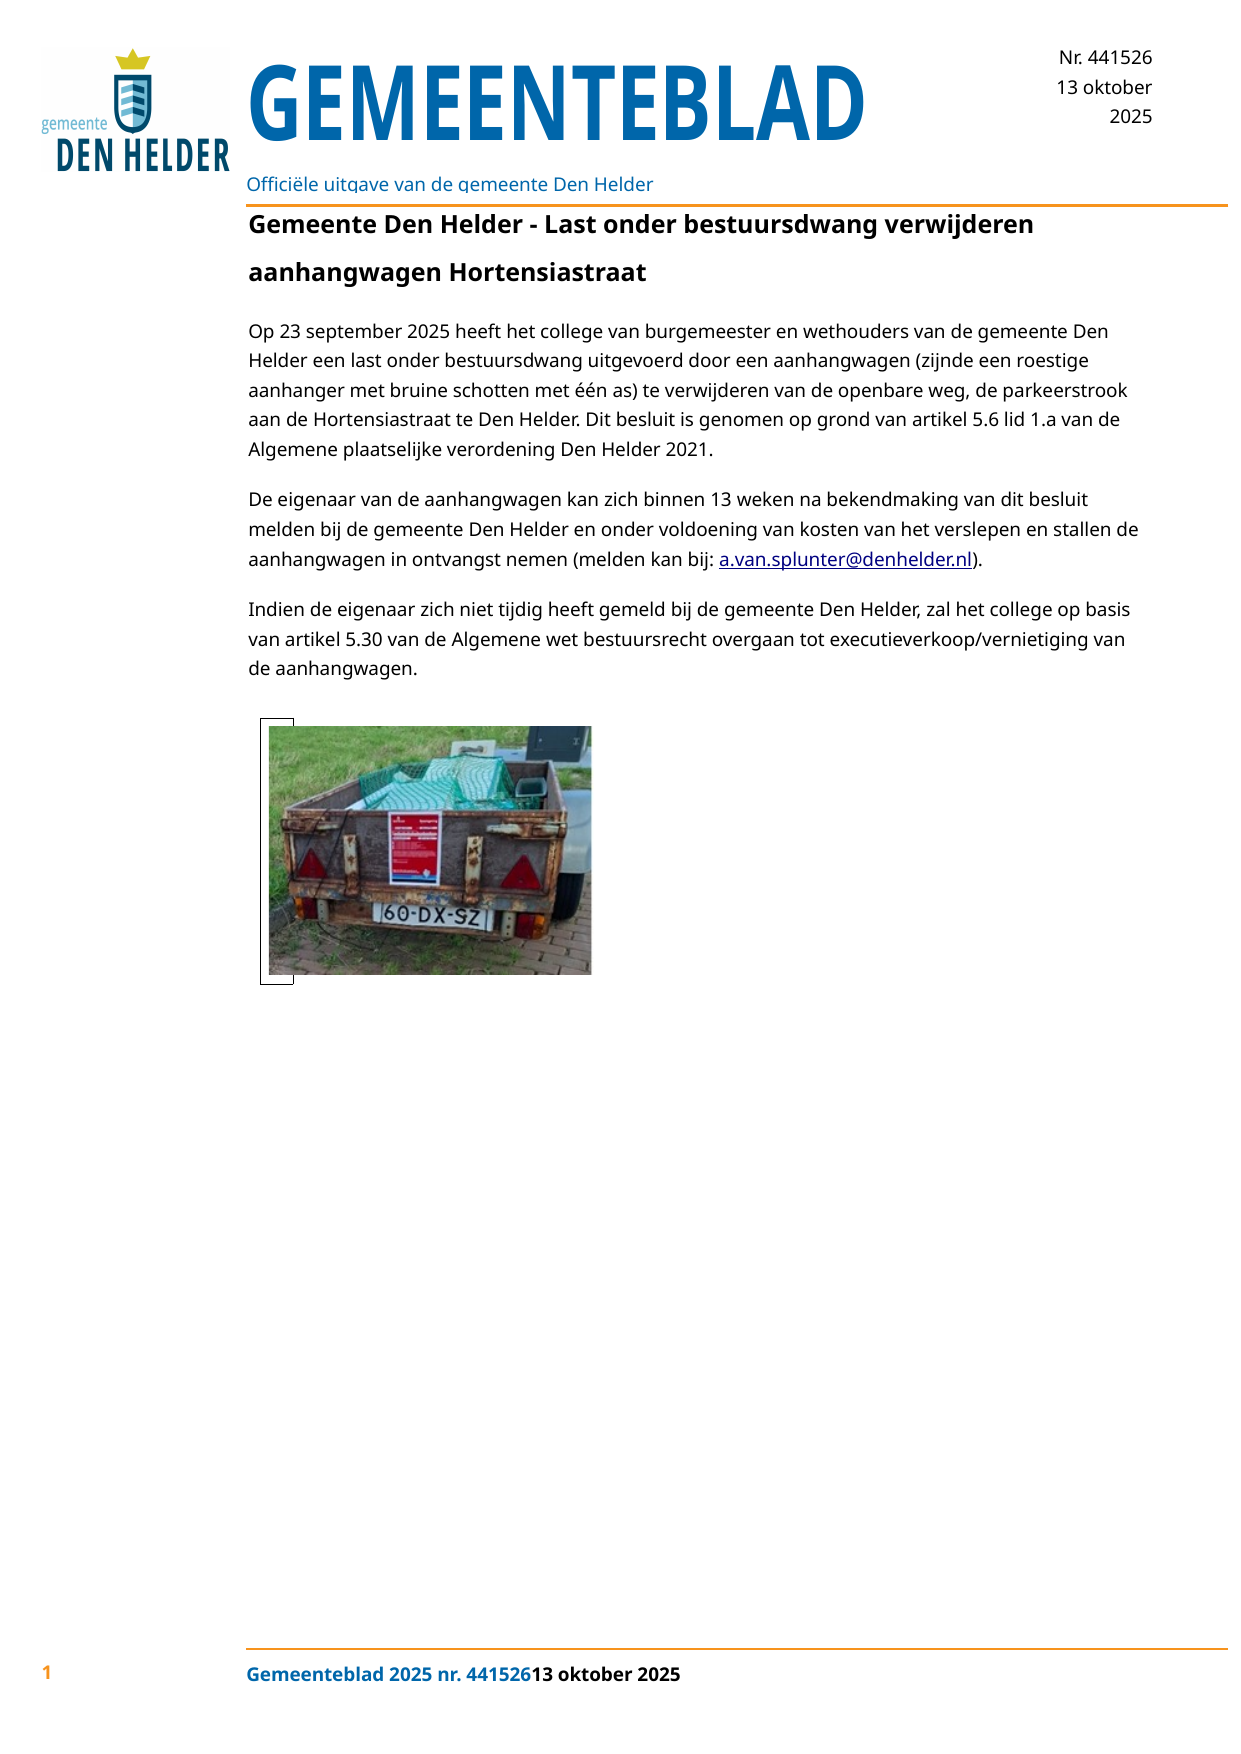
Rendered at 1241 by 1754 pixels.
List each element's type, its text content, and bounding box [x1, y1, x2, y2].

picture [100, 154, 106, 172]
picture [268, 726, 594, 975]
text Op 23 september 2025 heeft het college van burgemeester en wethouders van de gemeente Den Helder een last onder bestuursdwang uitgevoerd door een aanhangwagen (zijnde een roestige aanhanger met bruine schotten met één as) te verwijderen van de openbare weg, de parkeerstrook aan de Hortensiastraat te Den Helder. Dit besluit is genomen op grond van artikel 5.6 lid 1.a van de Algemene plaatselijke verordening Den Helder 2021. [248, 318, 1152, 462]
picture [41, 47, 231, 172]
picture [220, 160, 224, 172]
text De eigenaar van de aanhangwagen kan zich binnen 13 weken na bekendmaking van dit besluit melden bij de gemeente Den Helder en onder voldoening van kosten van het verslepen en stallen de aanhangwagen in ontvangst nemen (melden kan bij: a.van.splunter@denhelder.nl). [248, 487, 1152, 572]
text Gemeente Den Helder - Last onder bestuursdwang verwijderen aanhangwagen Hortensiastraat [248, 207, 1152, 288]
text Indien de eigenaar zich niet tijdig heeft gemeld bij de gemeente Den Helder, zal het college op basis van artikel 5.30 van de Algemene wet bestuursrecht overgaan tot executieverkoop/vernietiging van de aanhangwagen. [248, 596, 1152, 681]
picture [182, 144, 187, 165]
picture [130, 157, 135, 172]
picture [63, 144, 68, 165]
